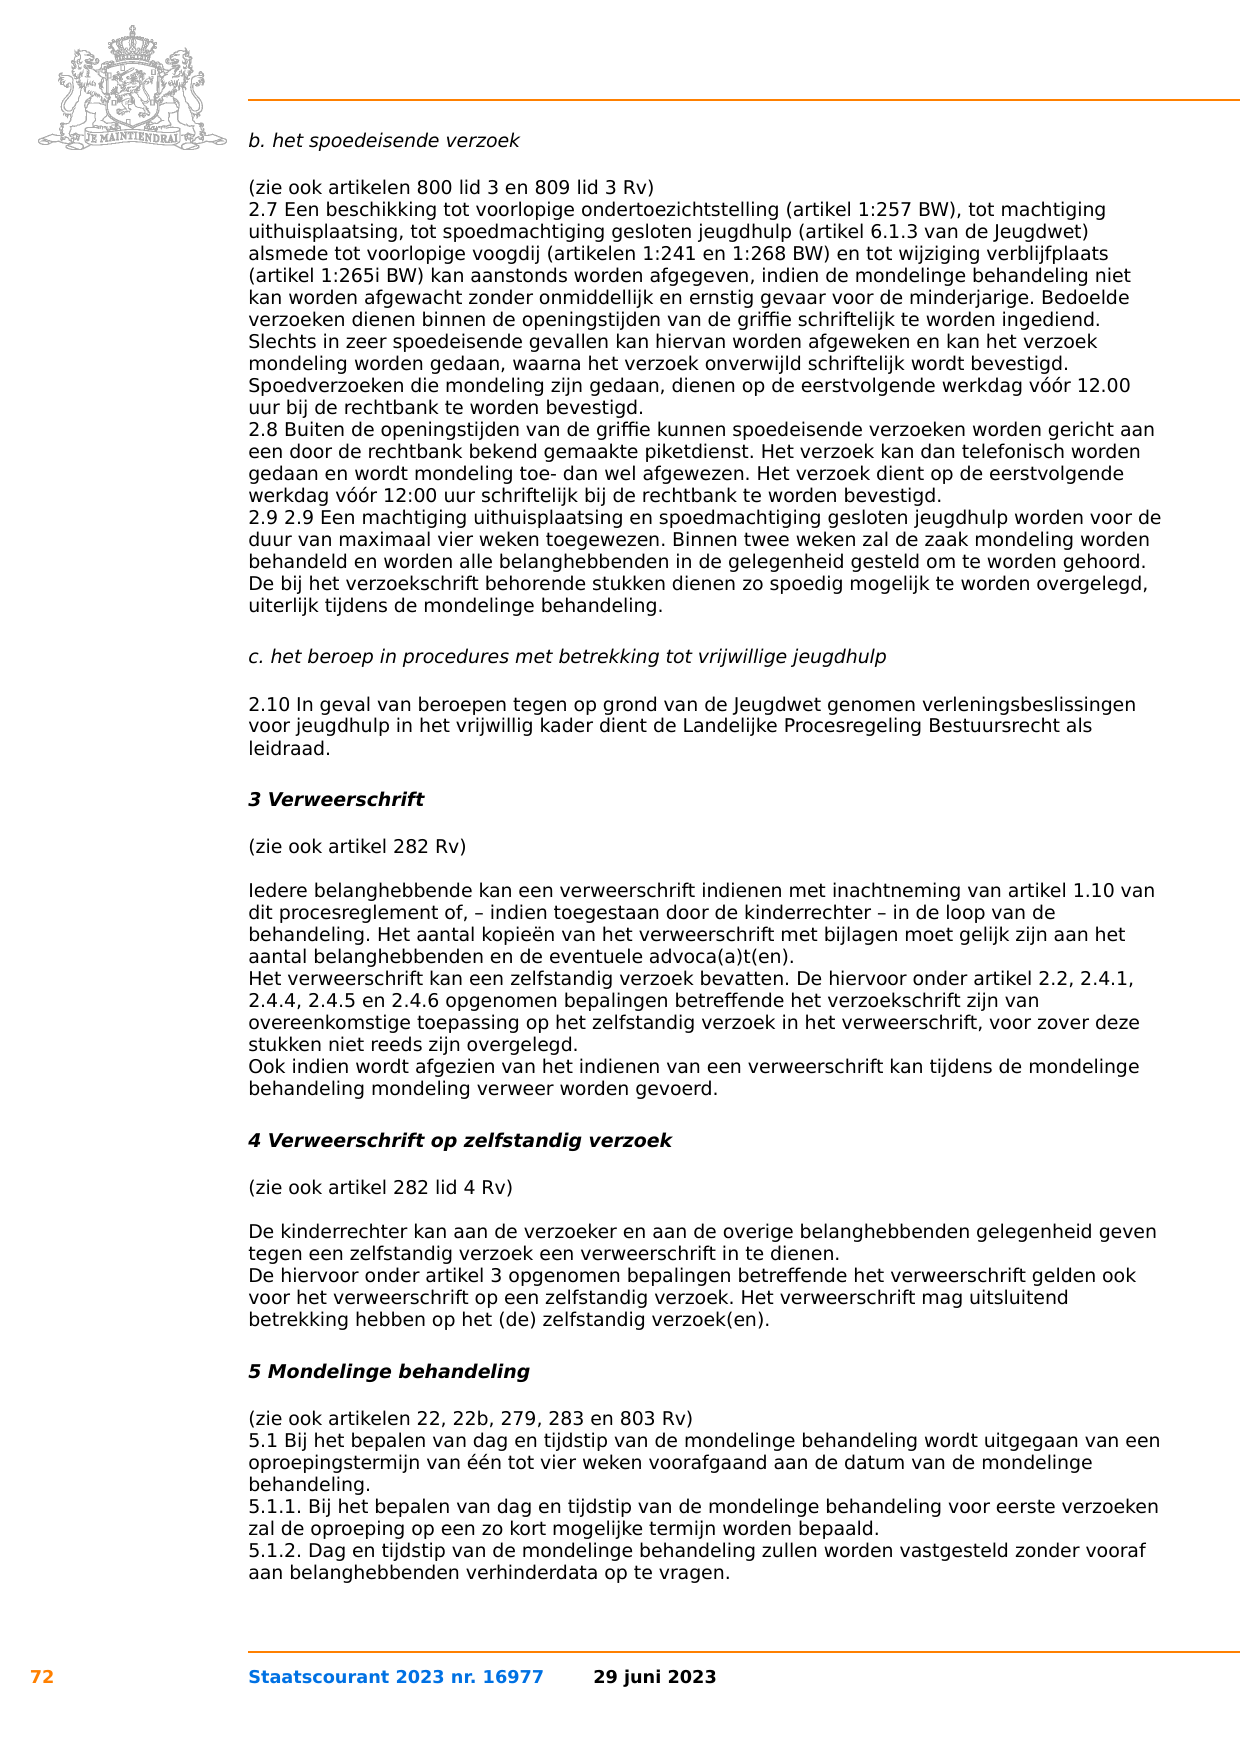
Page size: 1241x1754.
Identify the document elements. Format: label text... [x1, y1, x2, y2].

text De hiervoor onder artikel 3 opgenomen bepalingen betreffende het verweerschrift gelden ook voor het verweerschrift op een zelfstandig verzoek. Het verweerschrift mag uitsluitend betrekking hebben op het (de) zelfstandig verzoek(en). [248, 1265, 1163, 1331]
text 2.9 2.9 Een machtiging uithuisplaatsing en spoedmachtiging gesloten jeugdhulp worden voor de duur van maximaal vier weken toegewezen. Binnen twee weken zal de zaak mondeling worden behandeld en worden alle belanghebbenden in de gelegenheid gesteld om te worden gehoord. De bij het verzoekschrift behorende stukken dienen zo spoedig mogelijk te worden overgelegd, uiterlijk tijdens de mondelinge behandeling. [248, 507, 1163, 616]
text (zie ook artikel 282 Rv) [248, 836, 1163, 858]
text 2.7 Een beschikking tot voorlopige ondertoezichtstelling (artikel 1:257 BW), tot machtiging uithuisplaatsing, tot spoedmachtiging gesloten jeugdhulp (artikel 6.1.3 van de Jeugdwet) alsmede tot voorlopige voogdij (artikelen 1:241 en 1:268 BW) en tot wijziging verblijfplaats (artikel 1:265i BW) kan aanstonds worden afgegeven, indien de mondelinge behandeling niet kan worden afgewacht zonder onmiddellijk en ernstig gevaar voor de minderjarige. Bedoelde verzoeken dienen binnen de openingstijden van de griffie schriftelijk te worden ingediend. Slechts in zeer spoedeisende gevallen kan hiervan worden afgeweken en kan het verzoek mondeling worden gedaan, waarna het verzoek onverwijld schriftelijk wordt bevestigd. Spoedverzoeken die mondeling zijn gedaan, dienen op de eerstvolgende werkdag vóór 12.00 uur bij de rechtbank te worden bevestigd. [248, 199, 1163, 419]
text 5.1.1. Bij het bepalen van dag en tijdstip van de mondelinge behandeling voor eerste verzoeken zal de oproeping op een zo kort mogelijke termijn worden bepaald. [248, 1496, 1163, 1539]
text 2.10 In geval van beroepen tegen op grond van de Jeugdwet genomen verleningsbeslissingen voor jeugdhulp in het vrijwillig kader dient de Landelijke Procesregeling Bestuursrecht als leidraad. [248, 693, 1163, 759]
text 5.1.2. Dag en tijdstip van de mondelinge behandeling zullen worden vastgesteld zonder vooraf aan belanghebbenden verhinderdata op te vragen. [248, 1539, 1163, 1583]
subtitle 4 Verweerschrift op zelfstandig verzoek [248, 1130, 1163, 1152]
picture [38, 25, 227, 150]
text (zie ook artikelen 800 lid 3 en 809 lid 3 Rv) [248, 177, 1163, 199]
text Het verweerschrift kan een zelfstandig verzoek bevatten. De hiervoor onder artikel 2.2, 2.4.1, 2.4.4, 2.4.5 en 2.4.6 opgenomen bepalingen betreffende het verzoekschrift zijn van overeenkomstige toepassing op het zelfstandig verzoek in het verweerschrift, voor zover deze stukken niet reeds zijn overgelegd. [248, 968, 1163, 1056]
text (zie ook artikelen 22, 22b, 279, 283 en 803 Rv) [248, 1408, 1163, 1430]
subtitle 3 Verweerschrift [248, 789, 1163, 811]
subtitle c. het beroep in procedures met betrekking tot vrijwillige jeugdhulp [248, 646, 1163, 668]
text Ook indien wordt afgezien van het indienen van een verweerschrift kan tijdens de mondelinge behandeling mondeling verweer worden gevoerd. [248, 1056, 1163, 1100]
text 2.8 Buiten de openingstijden van de griffie kunnen spoedeisende verzoeken worden gericht aan een door de rechtbank bekend gemaakte piketdienst. Het verzoek kan dan telefonisch worden gedaan en wordt mondeling toe- dan wel afgewezen. Het verzoek dient op de eerstvolgende werkdag vóór 12:00 uur schriftelijk bij de rechtbank te worden bevestigd. [248, 419, 1163, 507]
text De kinderrechter kan aan de verzoeker en aan de overige belanghebbenden gelegenheid geven tegen een zelfstandig verzoek een verweerschrift in te dienen. [248, 1221, 1163, 1265]
text 5.1 Bij het bepalen van dag en tijdstip van de mondelinge behandeling wordt uitgegaan van een oproepingstermijn van één tot vier weken voorafgaand aan de datum van de mondelinge behandeling. [248, 1430, 1163, 1496]
subtitle 5 Mondelinge behandeling [248, 1361, 1163, 1383]
text (zie ook artikel 282 lid 4 Rv) [248, 1177, 1163, 1199]
text Iedere belanghebbende kan een verweerschrift indienen met inachtneming van artikel 1.10 van dit procesreglement of, – indien toegestaan door de kinderrechter – in de loop van de behandeling. Het aantal kopieën van het verweerschrift met bijlagen moet gelijk zijn aan het aantal belanghebbenden en de eventuele advoca(a)t(en). [248, 880, 1163, 968]
subtitle b. het spoedeisende verzoek [248, 130, 1163, 152]
